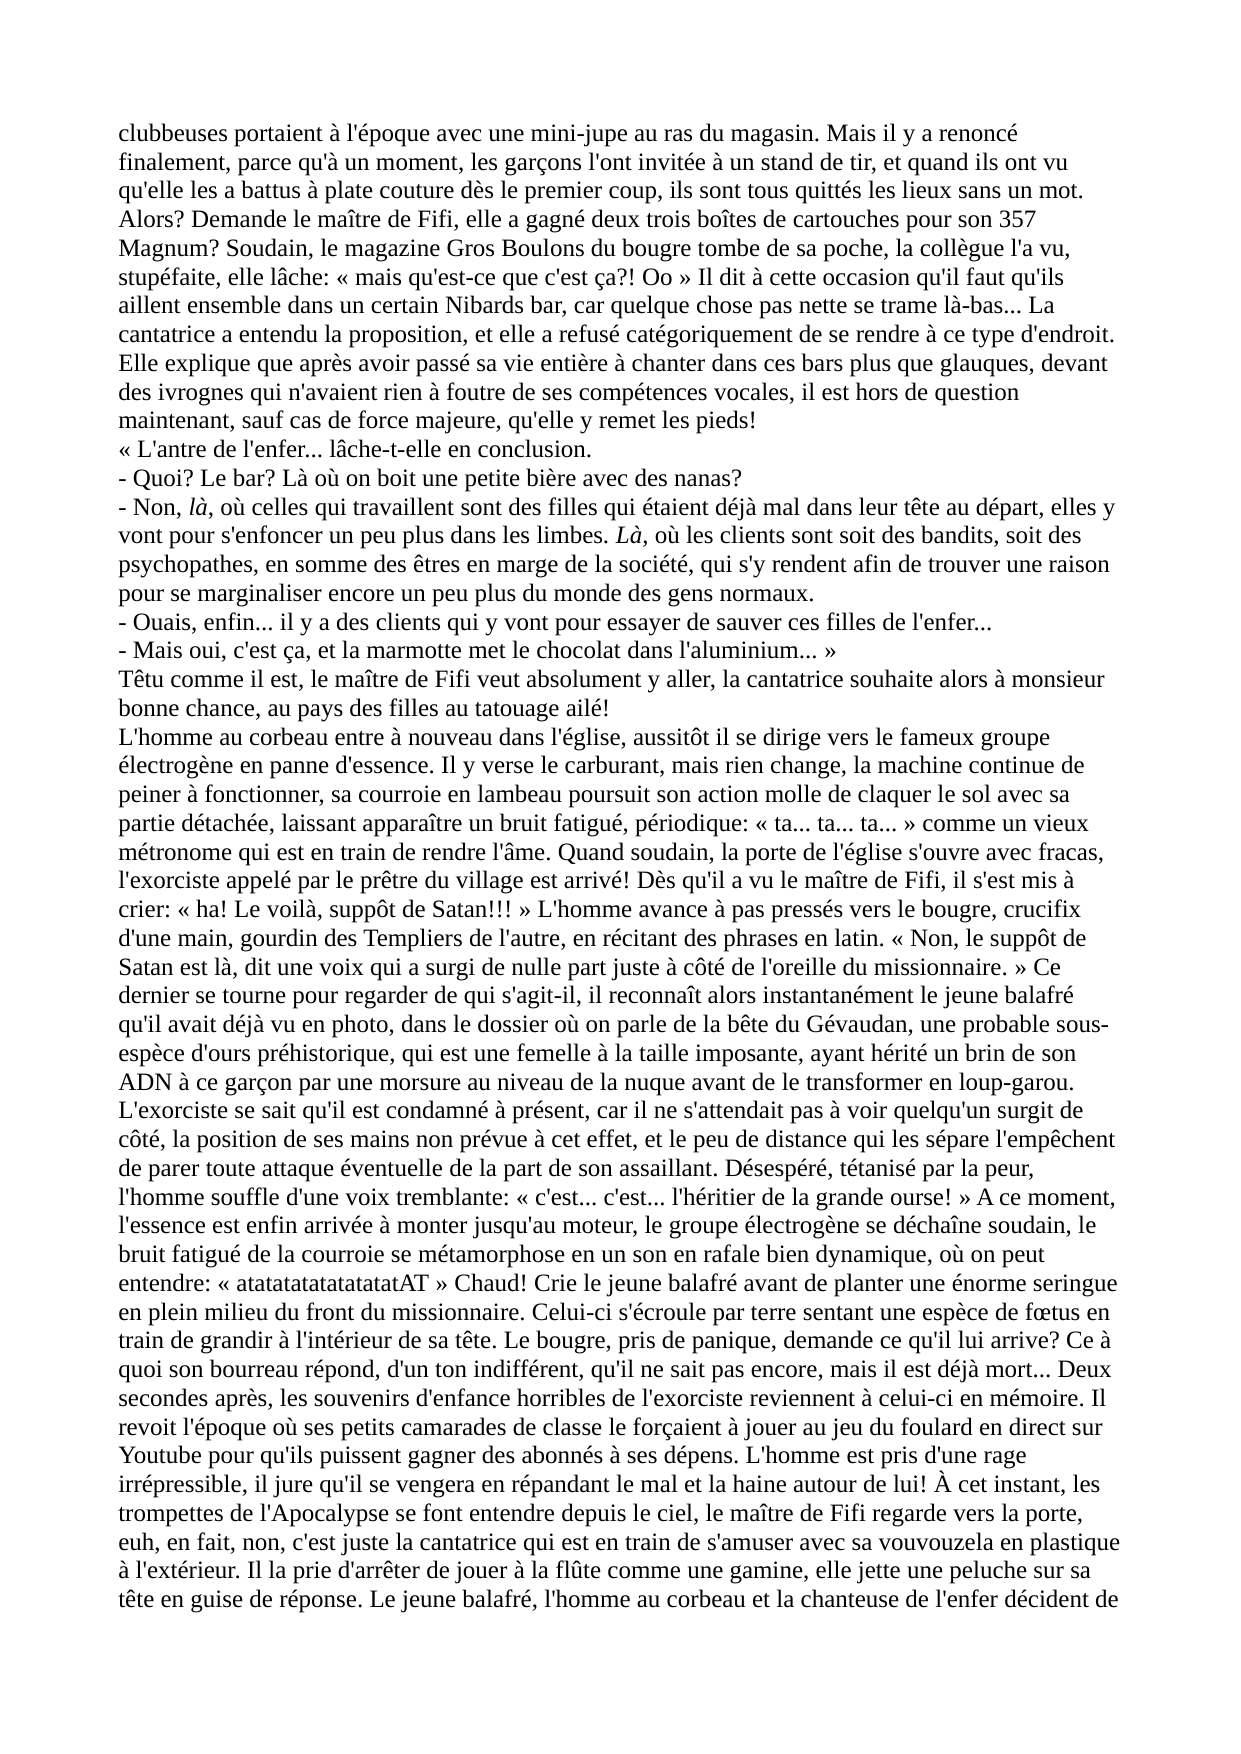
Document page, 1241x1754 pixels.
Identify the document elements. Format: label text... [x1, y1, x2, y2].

text « L'antre de l'enfer... lâche-t-elle en conclusion. [118, 434, 1122, 463]
text - Quoi? Le bar? Là où on boit une petite bière avec des nanas? [118, 463, 1122, 492]
text L'homme au corbeau entre à nouveau dans l'église, aussitôt il se dirige vers le fameux groupe électrogène en panne d'essence. Il y verse le carburant, mais rien change, la machine continue de peiner à fonctionner, sa courroie en lambeau poursuit son action molle de claquer le sol avec sa partie détachée, laissant apparaître un bruit fatigué, périodique: « ta... ta... ta... » comme un vieux métronome qui est en train de rendre l'âme. Quand soudain, la porte de l'église s'ouvre avec fracas, l'exorciste appelé par le prêtre du village est arrivé! Dès qu'il a vu le maître de Fifi, il s'est mis à crier: « ha! Le voilà, suppôt de Satan!!! » L'homme avance à pas pressés vers le bougre, crucifix d'une main, gourdin des Templiers de l'autre, en récitant des phrases en latin. « Non, le suppôt de Satan est là, dit une voix qui a surgi de nulle part juste à côté de l'oreille du missionnaire. » Ce dernier se tourne pour regarder de qui s'agit-il, il reconnaît alors instantanément le jeune balafré qu'il avait déjà vu en photo, dans le dossier où on parle de la bête du Gévaudan, une probable sous-espèce d'ours préhistorique, qui est une femelle à la taille imposante, ayant hérité un brin de son ADN à ce garçon par une morsure au niveau de la nuque avant de le transformer en loup-garou. L'exorciste se sait qu'il est condamné à présent, car il ne s'attendait pas à voir quelqu'un surgit de côté, la position de ses mains non prévue à cet effet, et le peu de distance qui les sépare l'empêchent de parer toute attaque éventuelle de la part de son assaillant. Désespéré, tétanisé par la peur, l'homme souffle d'une voix tremblante: « c'est... c'est... l'héritier de la grande ourse! » A ce moment, l'essence est enfin arrivée à monter jusqu'au moteur, le groupe électrogène se déchaîne soudain, le bruit fatigué de la courroie se métamorphose en un son en rafale bien dynamique, où on peut entendre: « atatatatatatatatatAT » Chaud! Crie le jeune balafré avant de planter une énorme seringue en plein milieu du front du missionnaire. Celui-ci s'écroule par terre sentant une espèce de fœtus en train de grandir à l'intérieur de sa tête. Le bougre, pris de panique, demande ce qu'il lui arrive? Ce à quoi son bourreau répond, d'un ton indifférent, qu'il ne sait pas encore, mais il est déjà mort... Deux secondes après, les souvenirs d'enfance horribles de l'exorciste reviennent à celui-ci en mémoire. Il revoit l'époque où ses petits camarades de classe le forçaient à jouer au jeu du foulard en direct sur Youtube pour qu'ils puissent gagner des abonnés à ses dépens. L'homme est pris d'une rage irrépressible, il jure qu'il se vengera en répandant le mal et la haine autour de lui! À cet instant, les trompettes de l'Apocalypse se font entendre depuis le ciel, le maître de Fifi regarde vers la porte, euh, en fait, non, c'est juste la cantatrice qui est en train de s'amuser avec sa vouvouzela en plastique à l'extérieur. Il la prie d'arrêter de jouer à la flûte comme une gamine, elle jette une peluche sur sa tête en guise de réponse. Le jeune balafré, l'homme au corbeau et la chanteuse de l'enfer décident de [118, 722, 1122, 1613]
text Têtu comme il est, le maître de Fifi veut absolument y aller, la cantatrice souhaite alors à monsieur bonne chance, au pays des filles au tatouage ailé! [118, 664, 1122, 722]
text clubbeuses portaient à l'époque avec une mini-jupe au ras du magasin. Mais il y a renoncé finalement, parce qu'à un moment, les garçons l'ont invitée à un stand de tir, et quand ils ont vu qu'elle les a battus à plate couture dès le premier coup, ils sont tous quittés les lieux sans un mot. Alors? Demande le maître de Fifi, elle a gagné deux trois boîtes de cartouches pour son 357 Magnum? Soudain, le magazine Gros Boulons du bougre tombe de sa poche, la collègue l'a vu, stupéfaite, elle lâche: « mais qu'est-ce que c'est ça?! Oo » Il dit à cette occasion qu'il faut qu'ils aillent ensemble dans un certain Nibards bar, car quelque chose pas nette se trame là-bas... La cantatrice a entendu la proposition, et elle a refusé catégoriquement de se rendre à ce type d'endroit. Elle explique que après avoir passé sa vie entière à chanter dans ces bars plus que glauques, devant des ivrognes qui n'avaient rien à foutre de ses compétences vocales, il est hors de question maintenant, sauf cas de force majeure, qu'elle y remet les pieds! [118, 118, 1122, 434]
text - Mais oui, c'est ça, et la marmotte met le chocolat dans l'aluminium... » [118, 636, 1122, 664]
text - Ouais, enfin... il y a des clients qui y vont pour essayer de sauver ces filles de l'enfer... [118, 607, 1122, 636]
text - Non, là, où celles qui travaillent sont des filles qui étaient déjà mal dans leur tête au départ, elles y vont pour s'enfoncer un peu plus dans les limbes. Là, où les clients sont soit des bandits, soit des psychopathes, en somme des êtres en marge de la société, qui s'y rendent afin de trouver une raison pour se marginaliser encore un peu plus du monde des gens normaux. [118, 492, 1122, 607]
